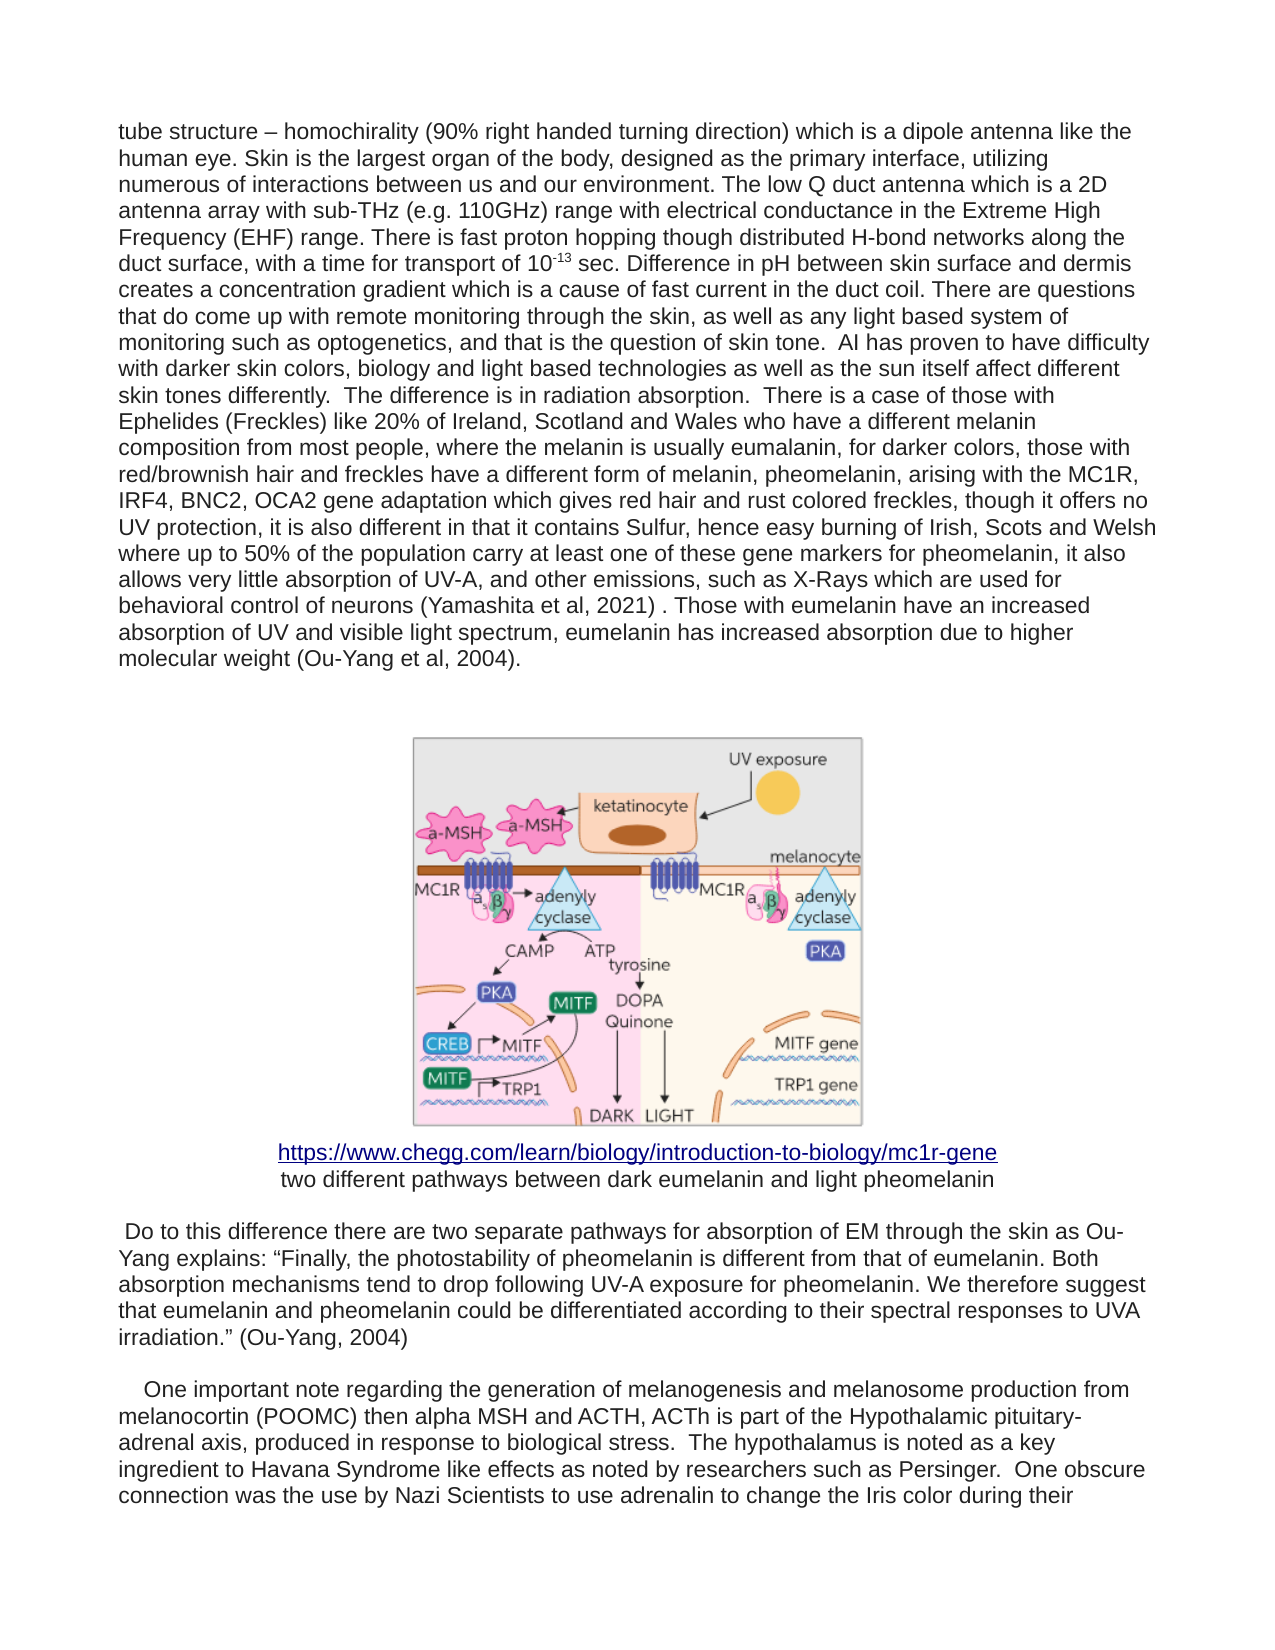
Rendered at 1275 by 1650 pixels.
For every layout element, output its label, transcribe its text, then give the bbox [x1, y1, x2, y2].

text Do to this difference there are two separate pathways for absorption of EM through the skin as Ou-Yang explains: “Finally, the photostability of pheomelanin is different from that of eumelanin. Both absorption mechanisms tend to drop following UV-A exposure for pheomelanin. We therefore suggest that eumelanin and pheomelanin could be differentiated according to their spectral responses to UVA irradiation.” (Ou-Yang, 2004) [118, 1218, 1157, 1350]
picture [403, 724, 872, 1140]
text tube structure – homochirality (90% right handed turning direction) which is a dipole antenna like the human eye. Skin is the largest organ of the body, designed as the primary interface, utilizing numerous of interactions between us and our environment. The low Q duct antenna which is a 2D antenna array with sub-THz (e.g. 110GHz) range with electrical conductance in the Extreme High Frequency (EHF) range. There is fast proton hopping though distributed H-bond networks along the duct surface, with a time for transport of 10-13 sec. Difference in pH between skin surface and dermis creates a concentration gradient which is a cause of fast current in the duct coil. There are questions that do come up with remote monitoring through the skin, as well as any light based system of monitoring such as optogenetics, and that is the question of skin tone. AI has proven to have difficulty with darker skin colors, biology and light based technologies as well as the sun itself affect different skin tones differently. The difference is in radiation absorption. There is a case of those with Ephelides (Freckles) like 20% of Ireland, Scotland and Wales who have a different melanin composition from most people, where the melanin is usually eumalanin, for darker colors, those with red/brownish hair and freckles have a different form of melanin, pheomelanin, arising with the MC1R, IRF4, BNC2, OCA2 gene adaptation which gives red hair and rust colored freckles, though it offers no UV protection, it is also different in that it contains Sulfur, hence easy burning of Irish, Scots and Welsh where up to 50% of the population carry at least one of these gene markers for pheomelanin, it also allows very little absorption of UV-A, and other emissions, such as X-Rays which are used for behavioral control of neurons (Yamashita et al, 2021) . Those with eumelanin have an increased absorption of UV and visible light spectrum, eumelanin has increased absorption due to higher molecular weight (Ou-Yang et al, 2004). [118, 118, 1157, 672]
text two different pathways between dark eumelanin and light pheomelanin [118, 1166, 1157, 1192]
text One important note regarding the generation of melanogenesis and melanosome production from melanocortin (POOMC) then alpha MSH and ACTH, ACTh is part of the Hypothalamic pituitary-adrenal axis, produced in response to biological stress. The hypothalamus is noted as a key ingredient to Havana Syndrome like effects as noted by researchers such as Persinger. One obscure connection was the use by Nazi Scientists to use adrenalin to change the Iris color during their [118, 1376, 1157, 1508]
text https://www.chegg.com/learn/biology/introduction-to-biology/mc1r-gene [118, 1140, 1157, 1166]
